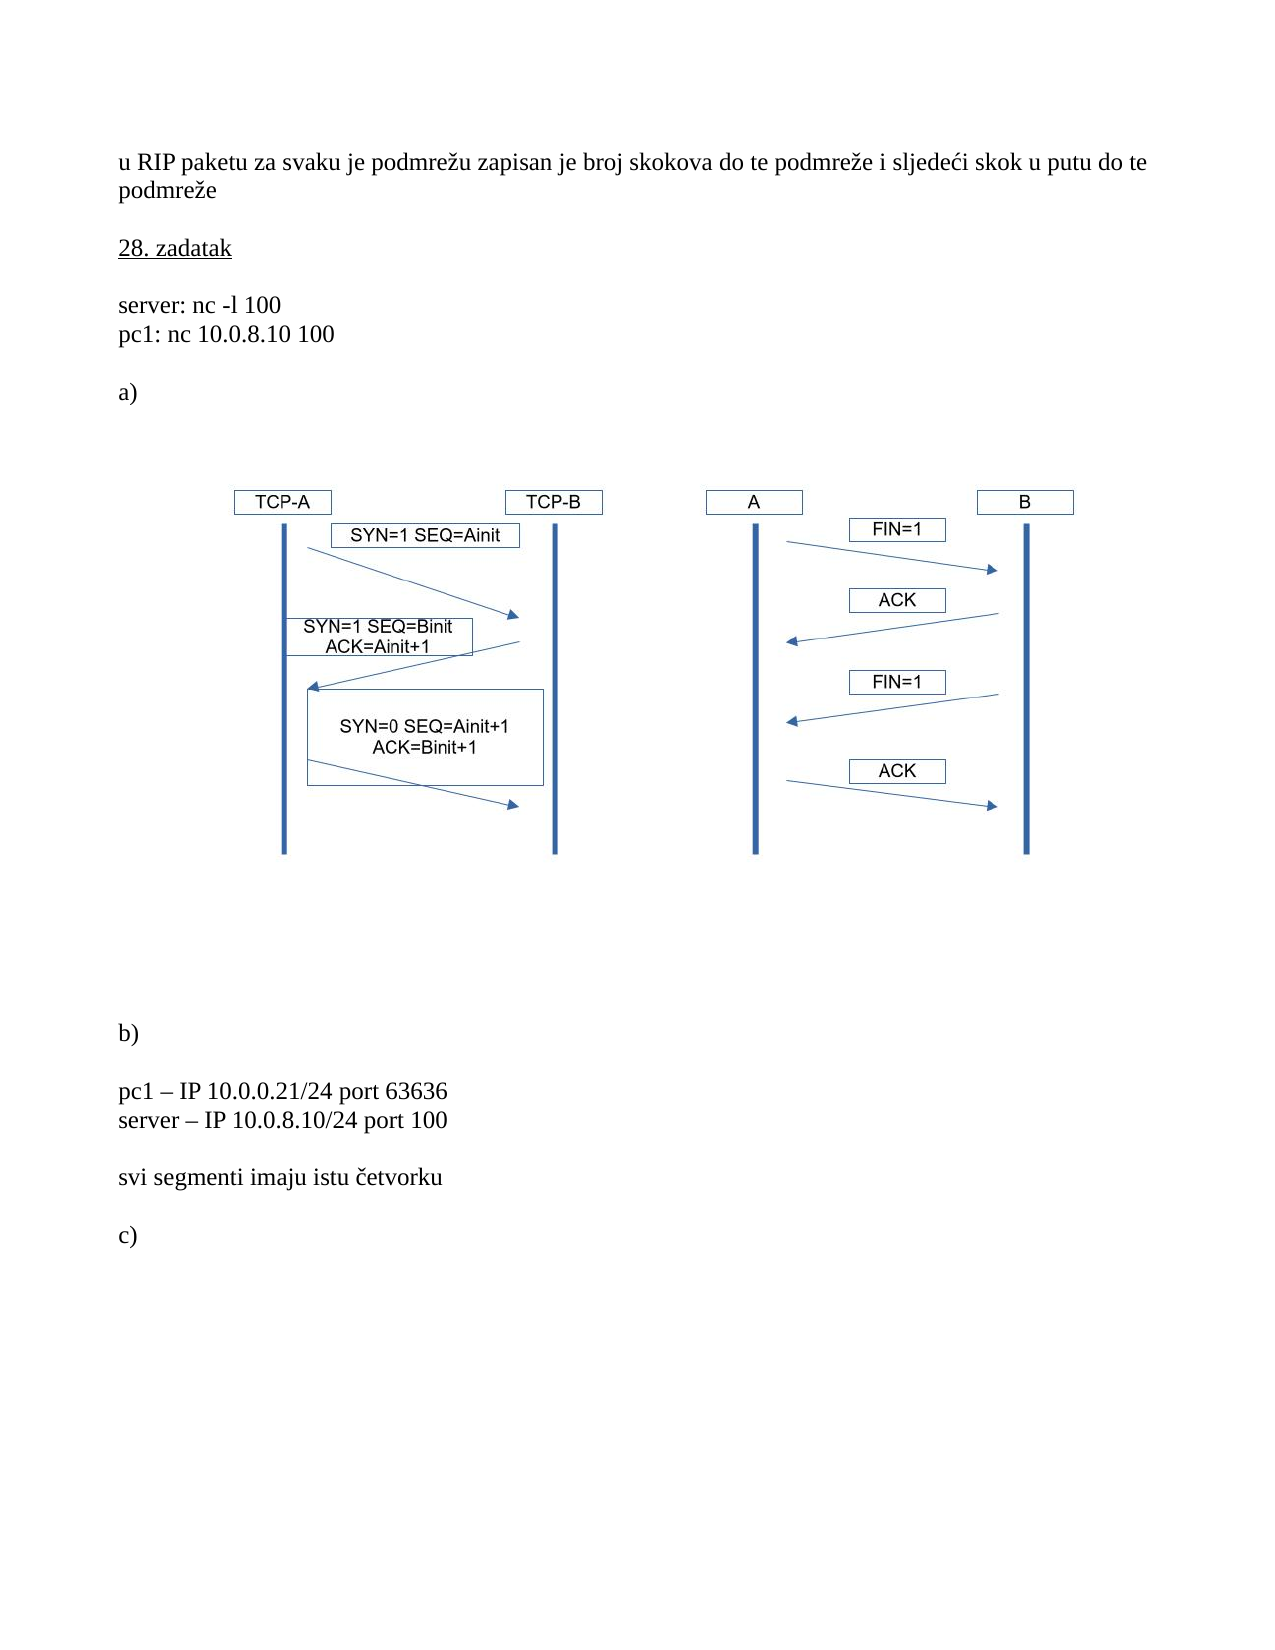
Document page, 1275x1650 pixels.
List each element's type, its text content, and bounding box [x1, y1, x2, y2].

text a) [118, 377, 1157, 405]
text pc1: nc 10.0.8.10 100 [118, 319, 1157, 348]
text c) [118, 1220, 1157, 1248]
picture [118, 405, 1157, 990]
text pc1 – IP 10.0.0.21/24 port 63636 [118, 1076, 1157, 1105]
text 28. zadatak [118, 233, 1157, 262]
text server: nc -l 100 [118, 291, 1157, 319]
text b) [118, 1018, 1157, 1047]
text server – IP 10.0.8.10/24 port 100 [118, 1105, 1157, 1133]
text svi segmenti imaju istu četvorku [118, 1162, 1157, 1191]
text u RIP paketu za svaku je podmrežu zapisan je broj skokova do te podmreže i sljedeći skok u putu do te podmreže [118, 147, 1157, 204]
